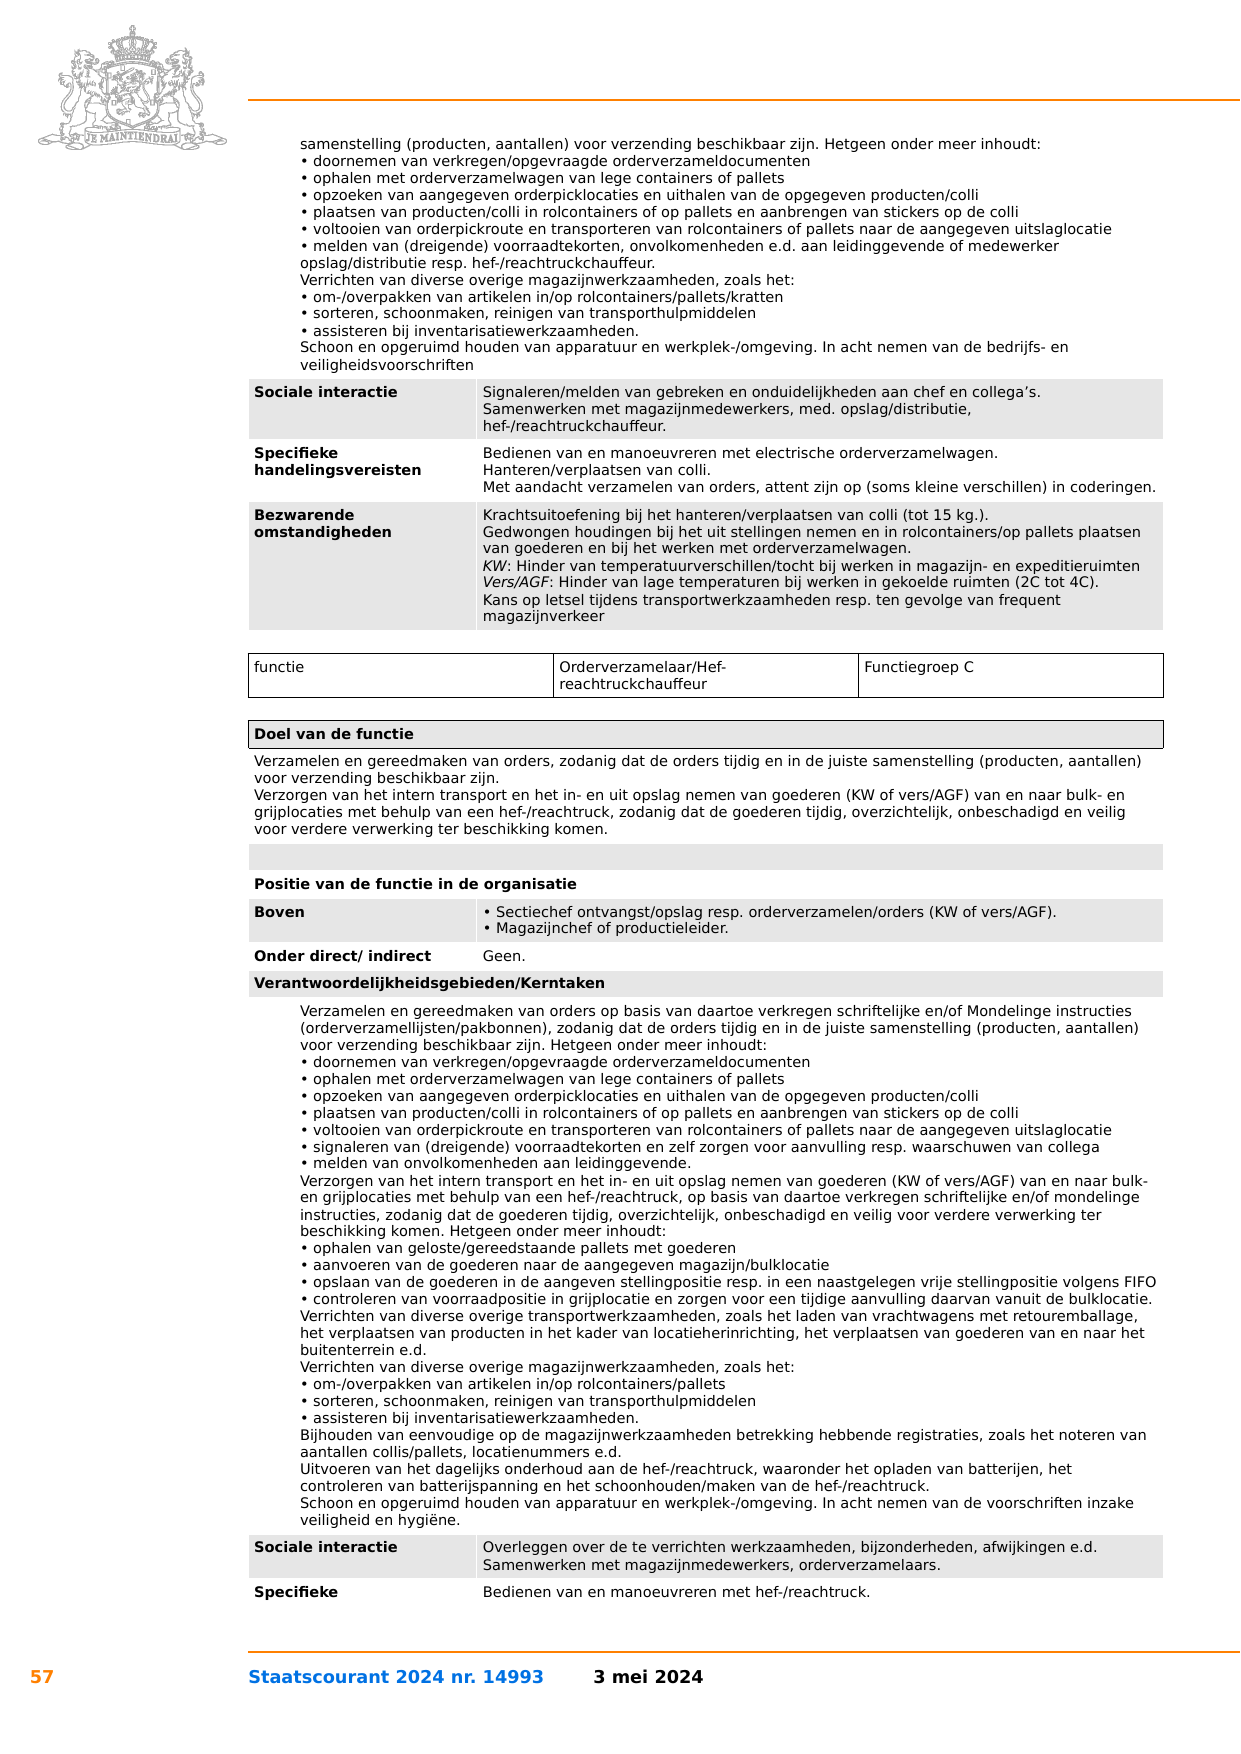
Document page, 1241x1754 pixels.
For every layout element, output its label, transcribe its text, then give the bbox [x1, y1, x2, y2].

table_cell samenstelling (producten, aantallen) voor verzending beschikbaar zijn. Hetgeen onder meer inhoudt: • doornemen van verkregen/opgevraagde orderverzameldocumenten • ophalen met orderverzamelwagen van lege containers of pallets • opzoeken van aangegeven orderpicklocaties en uithalen van de opgegeven producten/colli • plaatsen van producten/colli in rolcontainers of op pallets en aanbrengen van stickers op de colli • voltooien van orderpickroute en transporteren van rolcontainers of pallets naar de aangegeven uitslaglocatie • melden van (dreigende) voorraadtekorten, onvolkomenheden e.d. aan leidinggevende of medewerker opslag/distributie resp. hef-/reachtruckchauffeur. Verrichten van diverse overige magazijnwerkzaamheden, zoals het: • om-/overpakken van artikelen in/op rolcontainers/pallets/kratten • sorteren, schoonmaken, reinigen van transporthulpmiddelen • assisteren bij inventarisatiewerkzaamheden. Schoon en opgeruimd houden van apparatuur en werkplek-/omgeving. In acht nemen van de bedrijfs- en veiligheidsvoorschriften [294, 131, 1163, 378]
table_cell Overleggen over de te verrichten werkzaamheden, bijzonderheden, afwijkingen e.d. Samenwerken met magazijnmedewerkers, orderverzamelaars. [477, 1535, 1163, 1578]
table_cell Verzamelen en gereedmaken van orders op basis van daartoe verkregen schriftelijke en/of Mondelinge instructies (orderverzamellijsten/pakbonnen), zodanig dat de orders tijdig en in de juiste samenstelling (producten, aantallen) voor verzending beschikbaar zijn. Hetgeen onder meer inhoudt: • doornemen van verkregen/opgevraagde orderverzameldocumenten • ophalen met orderverzamelwagen van lege containers of pallets • opzoeken van aangegeven orderpicklocaties en uithalen van de opgegeven producten/colli • plaatsen van producten/colli in rolcontainers of op pallets en aanbrengen van stickers op de colli • voltooien van orderpickroute en transporteren van rolcontainers of pallets naar de aangegeven uitslaglocatie • signaleren van (dreigende) voorraadtekorten en zelf zorgen voor aanvulling resp. waarschuwen van collega • melden van onvolkomenheden aan leidinggevende. Verzorgen van het intern transport en het in- en uit opslag nemen van goederen (KW of vers/AGF) van en naar bulk- en grijplocaties met behulp van een hef-/reachtruck, op basis van daartoe verkregen schriftelijke en/of mondelinge instructies, zodanig dat de goederen tijdig, overzichtelijk, onbeschadigd en veilig voor verdere verwerking ter beschikking komen. Hetgeen onder meer inhoudt: • ophalen van geloste/gereedstaande pallets met goederen • aanvoeren van de goederen naar de aangegeven magazijn/bulklocatie • opslaan van de goederen in de aangeven stellingpositie resp. in een naastgelegen vrije stellingpositie volgens FIFO • controleren van voorraadpositie in grijplocatie en zorgen voor een tijdige aanvulling daarvan vanuit de bulklocatie. Verrichten van diverse overige transportwerkzaamheden, zoals het laden van vrachtwagens met retouremballage, het verplaatsen van producten in het kader van locatieherinrichting, het verplaatsen van goederen van en naar het buitenterrein e.d. Verrichten van diverse overige magazijnwerkzaamheden, zoals het: • om-/overpakken van artikelen in/op rolcontainers/pallets • sorteren, schoonmaken, reinigen van transporthulpmiddelen • assisteren bij inventarisatiewerkzaamheden. Bijhouden van eenvoudige op de magazijnwerkzaamheden betrekking hebbende registraties, zoals het noteren van aantallen collis/pallets, locatienummers e.d. Uitvoeren van het dagelijks onderhoud aan de hef-/reachtruck, waaronder het opladen van batterijen, het controleren van batterijspanning en het schoonhouden/maken van de hef-/reachtruck. Schoon en opgeruimd houden van apparatuur en werkplek-/omgeving. In acht nemen van de voorschriften inzake veiligheid en hygiëne. [294, 998, 1163, 1534]
table_cell Specifieke handelingsvereisten [249, 440, 476, 501]
picture [38, 25, 227, 150]
table_cell Bedienen van en manoeuvreren met electrische orderverzamelwagen. Hanteren/verplaatsen van colli. Met aandacht verzamelen van orders, attent zijn op (soms kleine verschillen) in coderingen. [477, 440, 1163, 501]
table_cell Sociale interactie [249, 1535, 476, 1578]
table_cell Positie van de functie in de organisatie [249, 871, 1163, 898]
table_cell [249, 844, 1163, 870]
table_header Doel van de functie [249, 721, 1163, 748]
table_cell Sociale interactie [249, 379, 476, 439]
table_cell Krachtsuitoefening bij het hanteren/verplaatsen van colli (tot 15 kg.). Gedwongen houdingen bij het uit stellingen nemen en in rolcontainers/op pallets plaatsen van goederen en bij het werken met orderverzamelwagen. KW: Hinder van temperatuurverschillen/tocht bij werken in magazijn- en expeditieruimten Vers/AGF: Hinder van lage temperaturen bij werken in gekoelde ruimten (2C tot 4C). Kans op letsel tijdens transportwerkzaamheden resp. ten gevolge van frequent magazijnverkeer [477, 502, 1163, 630]
table_cell Bezwarende omstandigheden [249, 502, 476, 630]
table_cell Geen. [477, 943, 1163, 969]
table_cell [249, 998, 293, 1534]
table_header Orderverzamelaar/Hef-reachtruckchauffeur [554, 654, 858, 697]
table_cell Signaleren/melden van gebreken en onduidelijkheden aan chef en collega’s. Samenwerken met magazijnmedewerkers, med. opslag/distributie, hef-/reachtruckchauffeur. [477, 379, 1163, 439]
table_cell [249, 131, 293, 378]
table_header Functiegroep C [859, 654, 1163, 697]
table_cell Onder direct/ indirect [249, 943, 476, 969]
table_cell Verzamelen en gereedmaken van orders, zodanig dat de orders tijdig en in de juiste samenstelling (producten, aantallen) voor verzending beschikbaar zijn. Verzorgen van het intern transport en het in- en uit opslag nemen van goederen (KW of vers/AGF) van en naar bulk- en grijplocaties met behulp van een hef-/reachtruck, zodanig dat de goederen tijdig, overzichtelijk, onbeschadigd en veilig voor verdere verwerking ter beschikking komen. [249, 749, 1163, 843]
table_cell Verantwoordelijkheidsgebieden/Kerntaken [249, 971, 1163, 997]
table_cell Bedienen van en manoeuvreren met hef-/reachtruck. [477, 1579, 1163, 1605]
table_header functie [249, 654, 553, 697]
table_cell Boven [249, 899, 476, 942]
table_cell Specifieke [249, 1579, 476, 1605]
table_cell • Sectiechef ontvangst/opslag resp. orderverzamelen/orders (KW of vers/AGF). • Magazijnchef of productieleider. [477, 899, 1163, 942]
